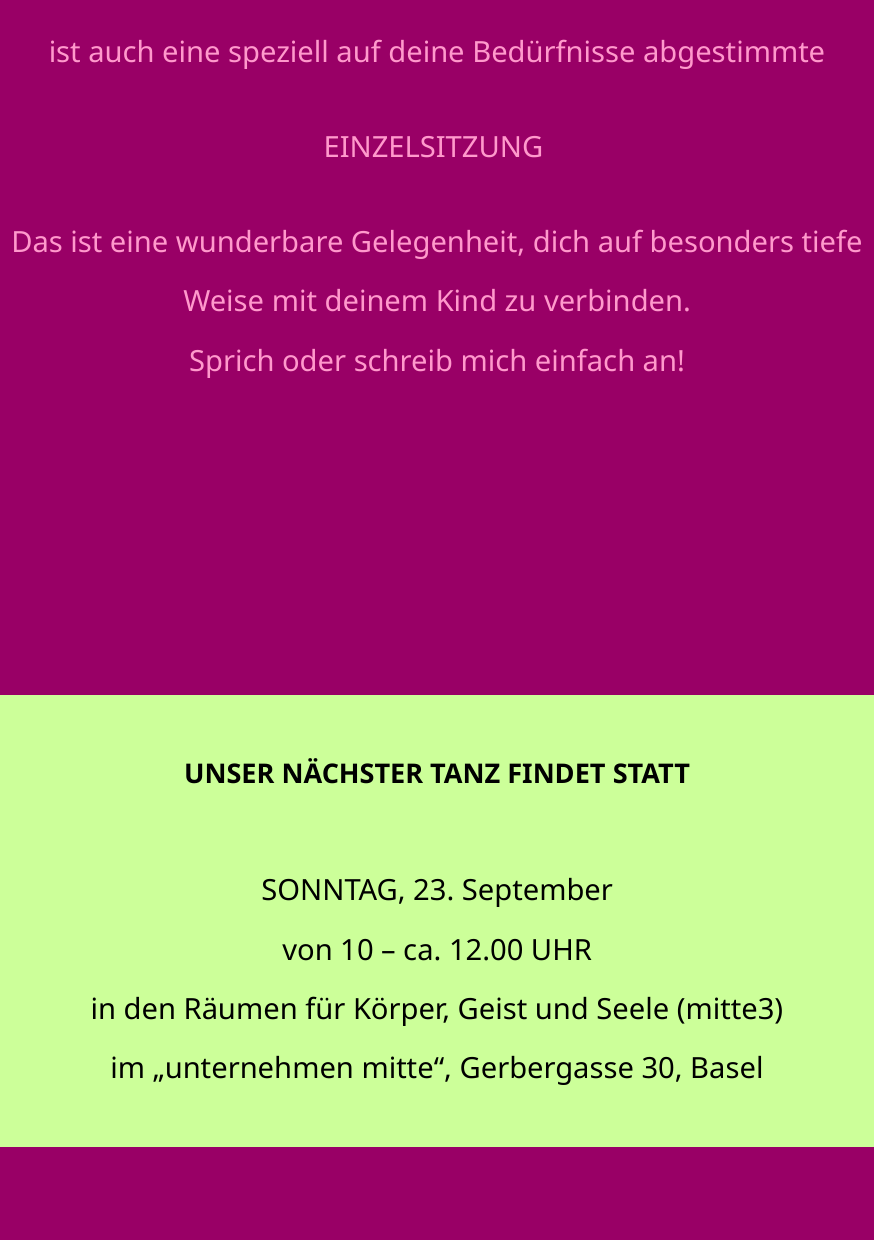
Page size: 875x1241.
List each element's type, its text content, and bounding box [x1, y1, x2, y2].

text UNSER NÄCHSTER TANZ FINDET STATT [0, 754, 874, 791]
text im „unternehmen mitte“, Gerbergasse 30, Basel [0, 1048, 874, 1087]
text ist auch eine speziell auf deine Bedürfnisse abgestimmte [0, 31, 874, 71]
text SONNTAG, 23. September [0, 869, 874, 909]
text von 10 – ca. 12.00 UHR [0, 929, 874, 968]
text Sprich oder schreib mich einfach an! [0, 340, 874, 379]
text EINZELSITZUNG [0, 126, 874, 166]
text in den Räumen für Körper, Geist und Seele (mitte3) [0, 988, 874, 1028]
text Das ist eine wunderbare Gelegenheit, dich auf besonders tiefe Weise mit deinem Kind zu verbinden. [0, 221, 874, 320]
